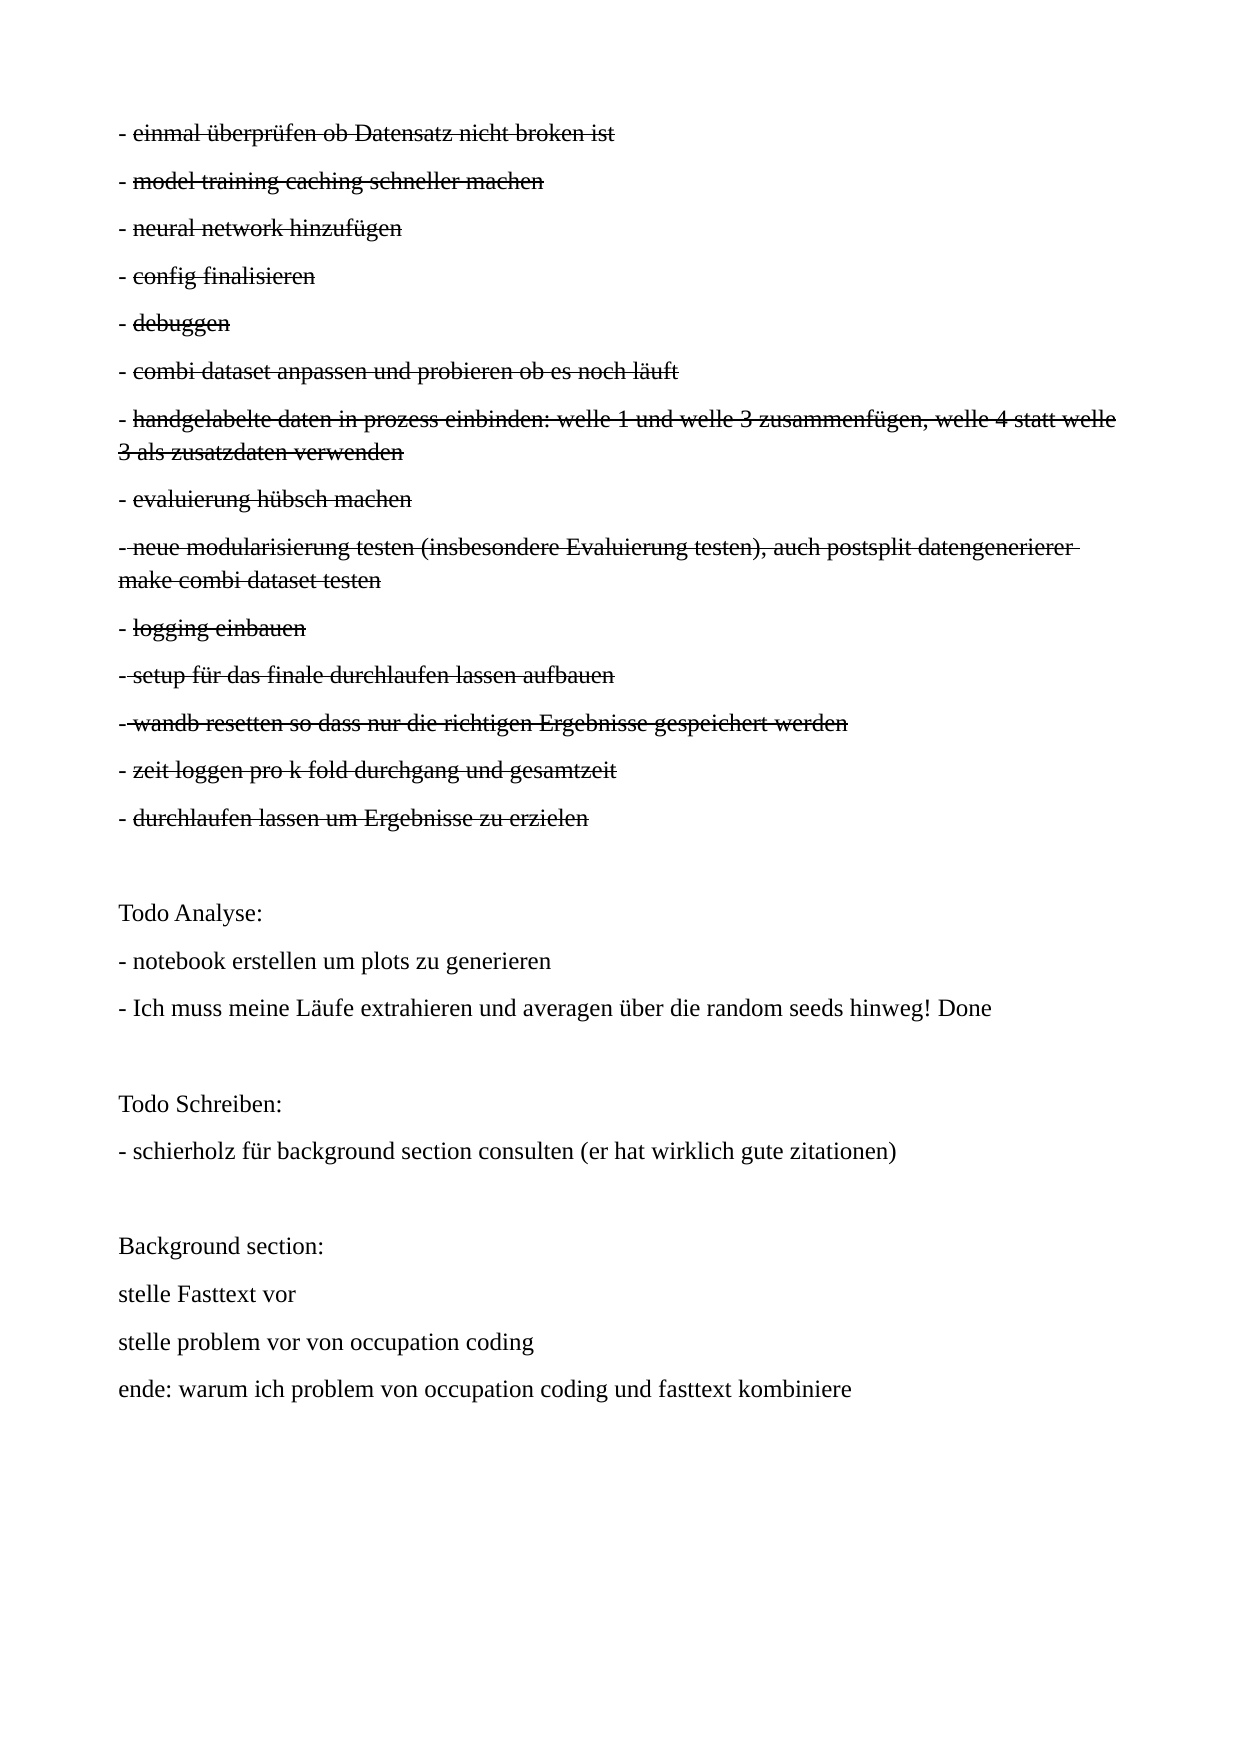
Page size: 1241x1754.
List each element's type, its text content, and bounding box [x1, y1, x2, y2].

text - einmal überprüfen ob Datensatz nicht broken ist [118, 118, 1122, 147]
text - wandb resetten so dass nur die richtigen Ergebnisse gespeichert werden [118, 708, 1122, 737]
text - config finalisieren [118, 261, 1122, 290]
text - zeit loggen pro k fold durchgang und gesamtzeit [118, 755, 1122, 784]
text Todo Analyse: [118, 898, 1122, 927]
text - durchlaufen lassen um Ergebnisse zu erzielen [118, 803, 1122, 832]
text - evaluierung hübsch machen [118, 484, 1122, 513]
text - neue modularisierung testen (insbesondere Evaluierung testen), auch postsplit datengenerierer make combi dataset testen [118, 532, 1122, 594]
text - notebook erstellen um plots zu generieren [118, 946, 1122, 974]
text ende: warum ich problem von occupation coding und fasttext kombiniere [118, 1374, 1122, 1403]
text stelle problem vor von occupation coding [118, 1327, 1122, 1355]
text - logging einbauen [118, 613, 1122, 641]
text - setup für das finale durchlaufen lassen aufbauen [118, 660, 1122, 689]
text - combi dataset anpassen und probieren ob es noch läuft [118, 356, 1122, 385]
text - neural network hinzufügen [118, 213, 1122, 242]
text - handgelabelte daten in prozess einbinden: welle 1 und welle 3 zusammenfügen, welle 4 statt welle 3 als zusatzdaten verwenden [118, 404, 1122, 466]
text Background section: [118, 1231, 1122, 1260]
text - model training caching schneller machen [118, 166, 1122, 194]
text Todo Schreiben: [118, 1089, 1122, 1117]
text - Ich muss meine Läufe extrahieren und averagen über die random seeds hinweg! Done [118, 993, 1122, 1022]
text - schierholz für background section consulten (er hat wirklich gute zitationen) [118, 1136, 1122, 1165]
text stelle Fasttext vor [118, 1279, 1122, 1308]
text - debuggen [118, 308, 1122, 337]
